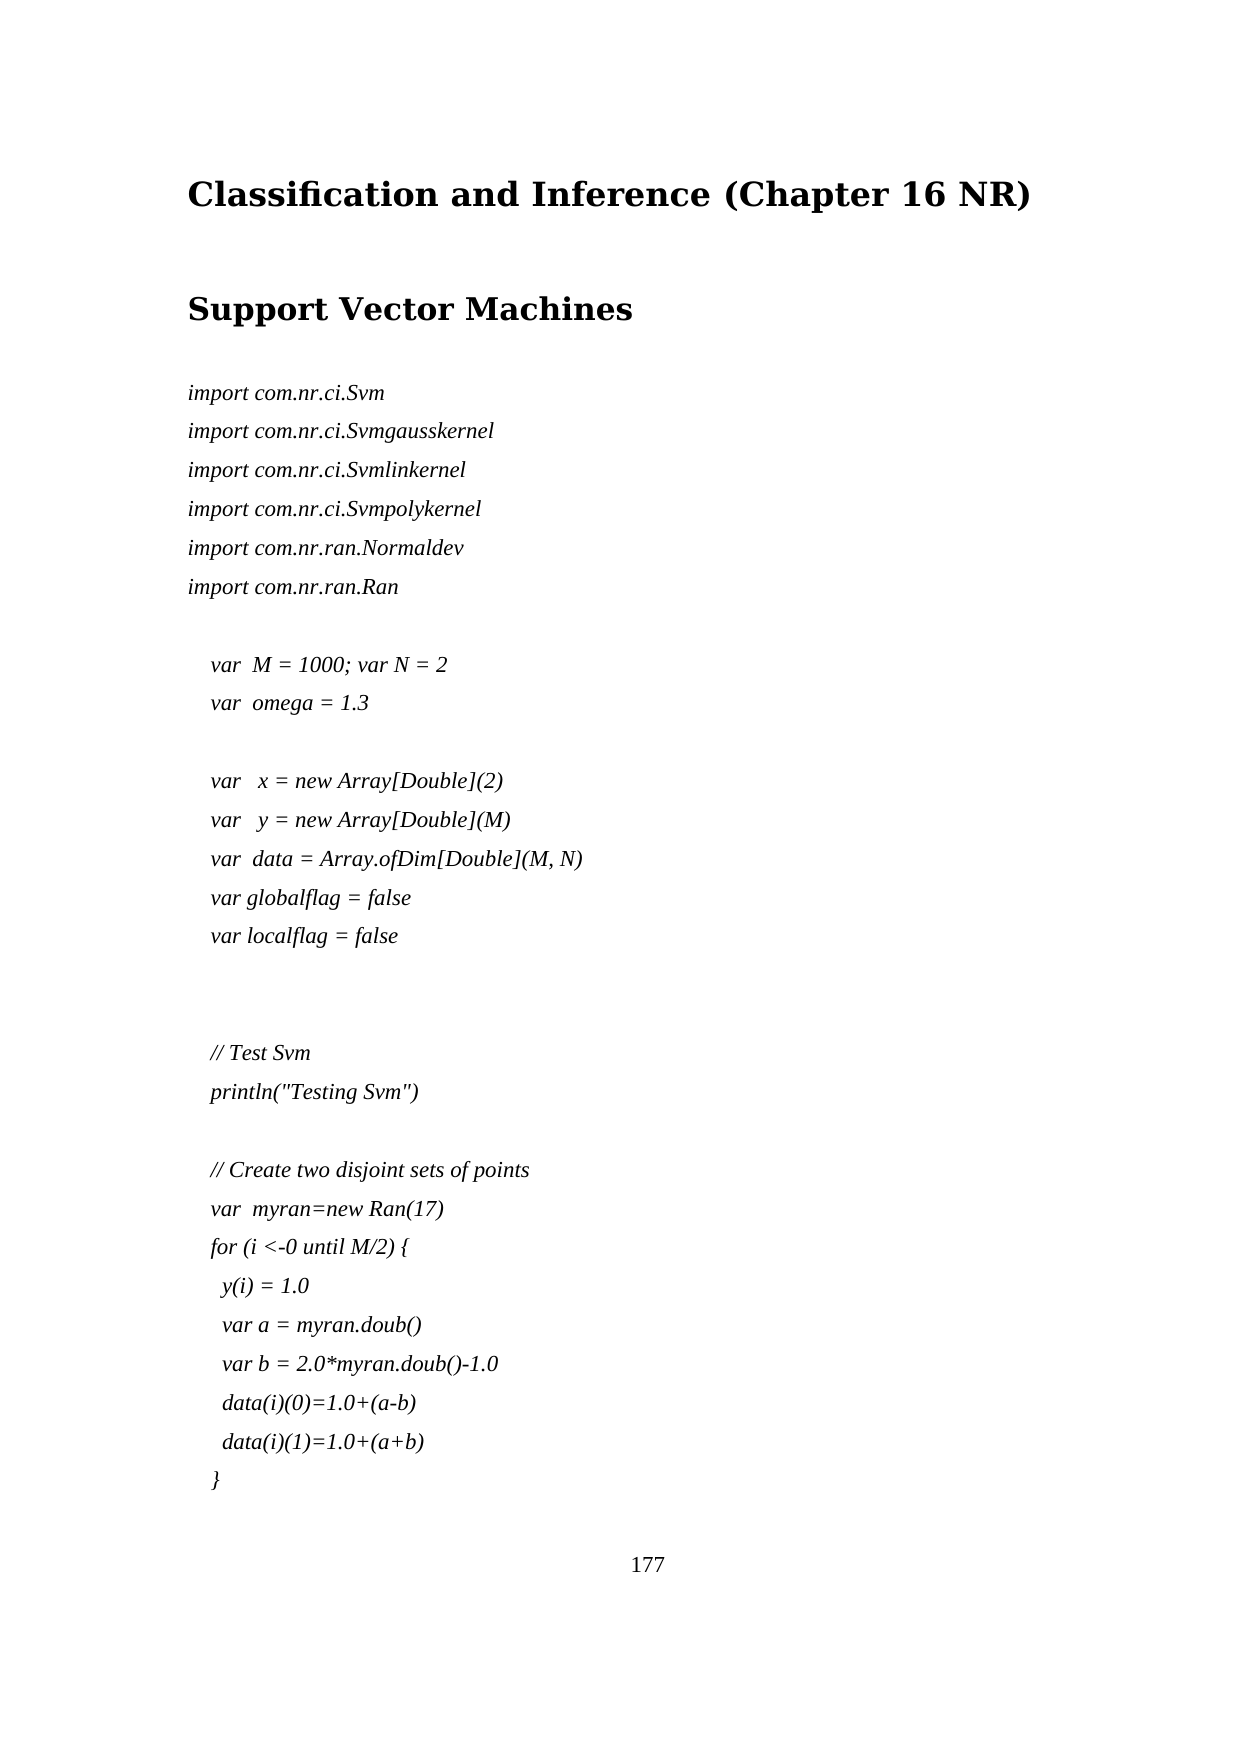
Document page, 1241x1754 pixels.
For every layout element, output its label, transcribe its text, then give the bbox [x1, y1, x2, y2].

subtitle Support Vector Machines [187, 291, 1108, 327]
subtitle Classification and Inference (Chapter 16 NR) [187, 175, 1108, 214]
text var data = Array.ofDim[Double](M, N) [187, 845, 1108, 871]
text // Test Svm [187, 1039, 1108, 1066]
text var omega = 1.3 [187, 689, 1108, 716]
text var y = new Array[Double](M) [187, 806, 1108, 832]
text var b = 2.0*myran.doub()-1.0 [187, 1350, 1108, 1376]
text data(i)(1)=1.0+(a+b) [187, 1428, 1108, 1454]
text var x = new Array[Double](2) [187, 767, 1108, 793]
text y(i) = 1.0 [187, 1272, 1108, 1299]
text var localflag = false [187, 923, 1108, 949]
text var M = 1000; var N = 2 [187, 651, 1108, 677]
text println("Testing Svm") [187, 1078, 1108, 1104]
text data(i)(0)=1.0+(a-b) [187, 1389, 1108, 1415]
text var myran=new Ran(17) [187, 1194, 1108, 1221]
text var globalflag = false [187, 884, 1108, 910]
text } [187, 1467, 1108, 1493]
text import com.nr.ci.Svm [187, 379, 1108, 405]
text for (i <-0 until M/2) { [187, 1233, 1108, 1260]
text import com.nr.ran.Ran [187, 573, 1108, 599]
text import com.nr.ci.Svmlinkernel [187, 456, 1108, 483]
text import com.nr.ran.Normaldev [187, 534, 1108, 560]
text import com.nr.ci.Svmgausskernel [187, 417, 1108, 444]
text var a = myran.doub() [187, 1311, 1108, 1337]
text // Create two disjoint sets of points [187, 1156, 1108, 1182]
text import com.nr.ci.Svmpolykernel [187, 495, 1108, 522]
